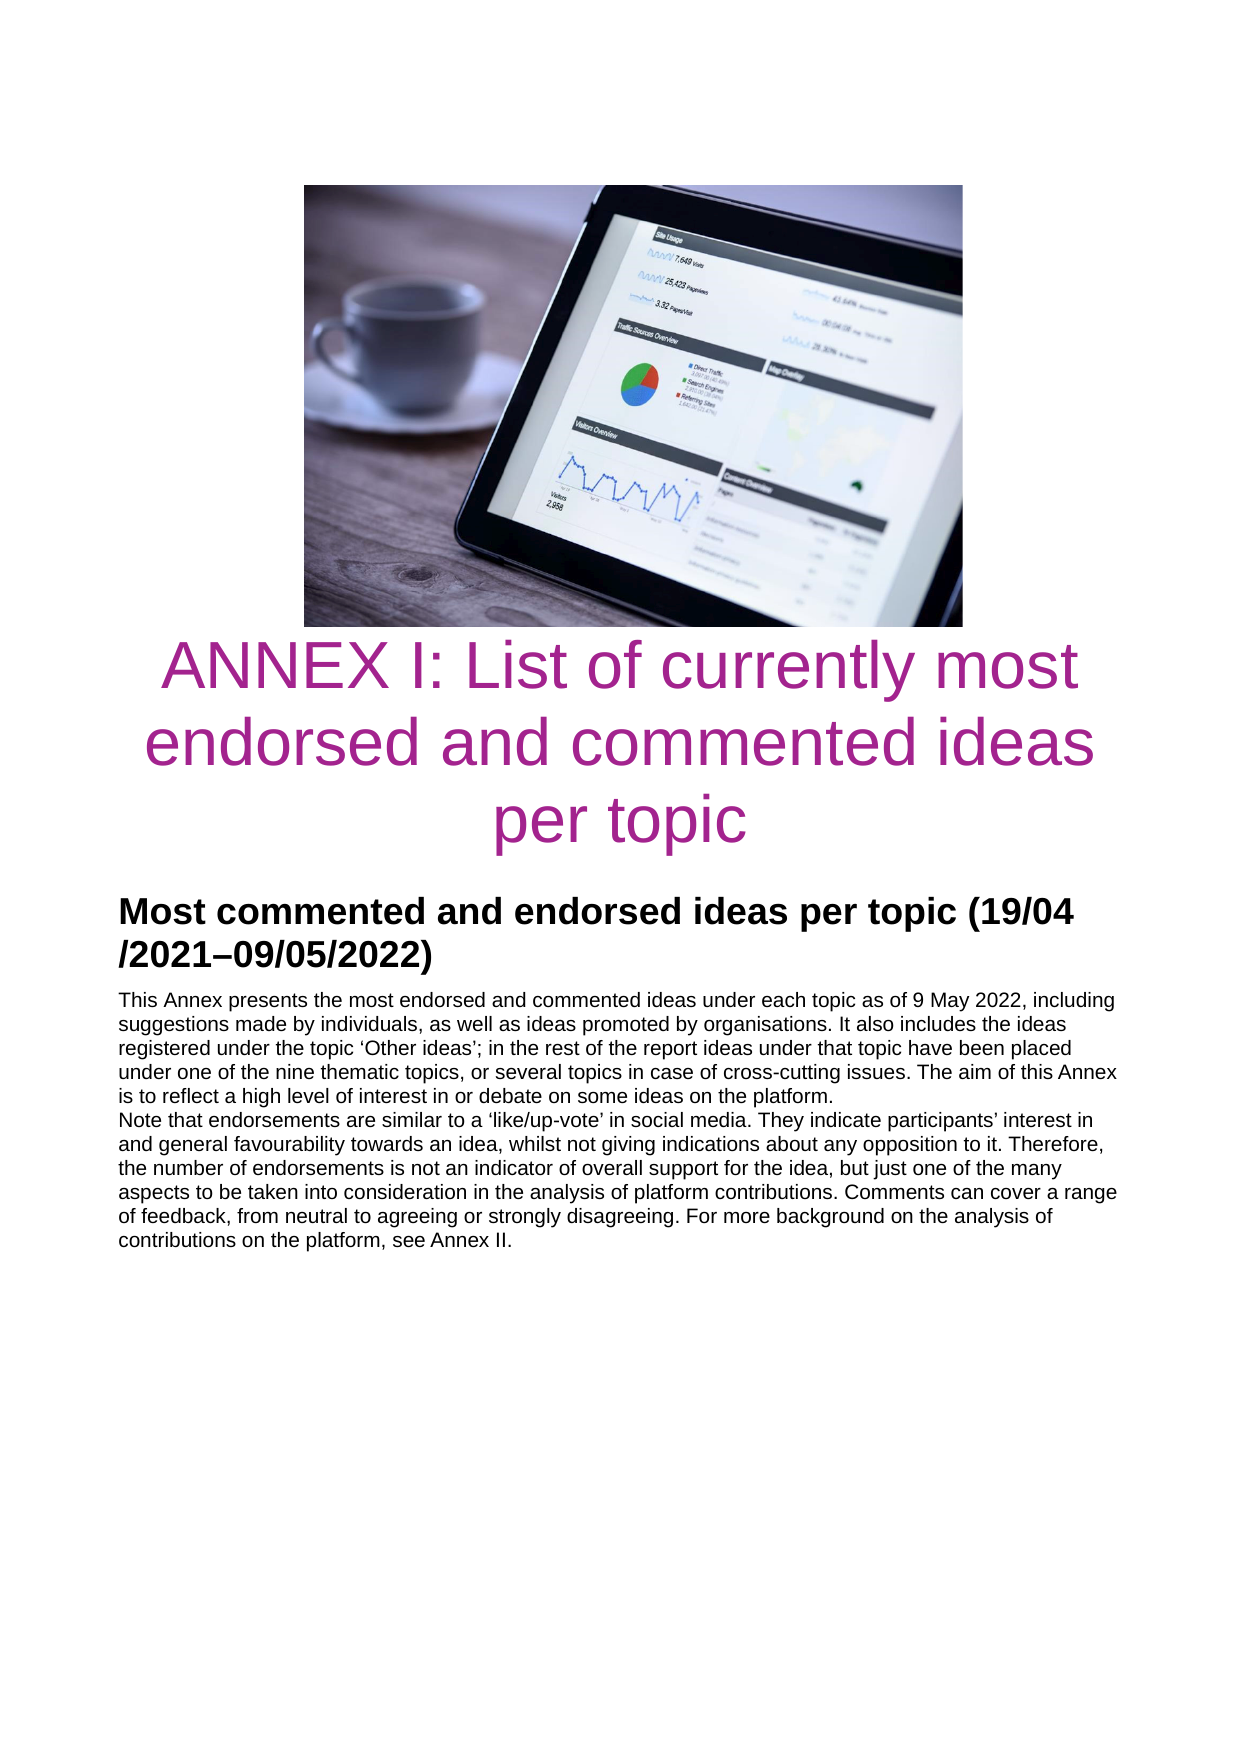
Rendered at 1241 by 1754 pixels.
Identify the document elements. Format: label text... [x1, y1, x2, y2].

picture [304, 185, 963, 627]
subtitle Most commented and endorsed ideas per topic (19/04 /2021–09/05/2022) [118, 889, 1122, 976]
text This Annex presents the most endorsed and commented ideas under each topic as of 9 May 2022, including suggestions made by individuals, as well as ideas promoted by organisations. It also includes the ideas registered under the topic ‘Other ideas’; in the rest of the report ideas under that topic have been placed under one of the nine thematic topics, or several topics in case of cross-cutting issues. The aim of this Annex is to reflect a high level of interest in or debate on some ideas on the platform. [118, 988, 1122, 1108]
subtitle ANNEX I: List of currently most endorsed and commented ideas per topic [118, 627, 1122, 856]
text Note that endorsements are similar to a ‘like/up-vote’ in social media. They indicate participants’ interest in and general favourability towards an idea, whilst not giving indications about any opposition to it. Therefore, the number of endorsements is not an indicator of overall support for the idea, but just one of the many aspects to be taken into consideration in the analysis of platform contributions. Comments can cover a range of feedback, from neutral to agreeing or strongly disagreeing. For more background on the analysis of contributions on the platform, see Annex II. [118, 1108, 1122, 1252]
